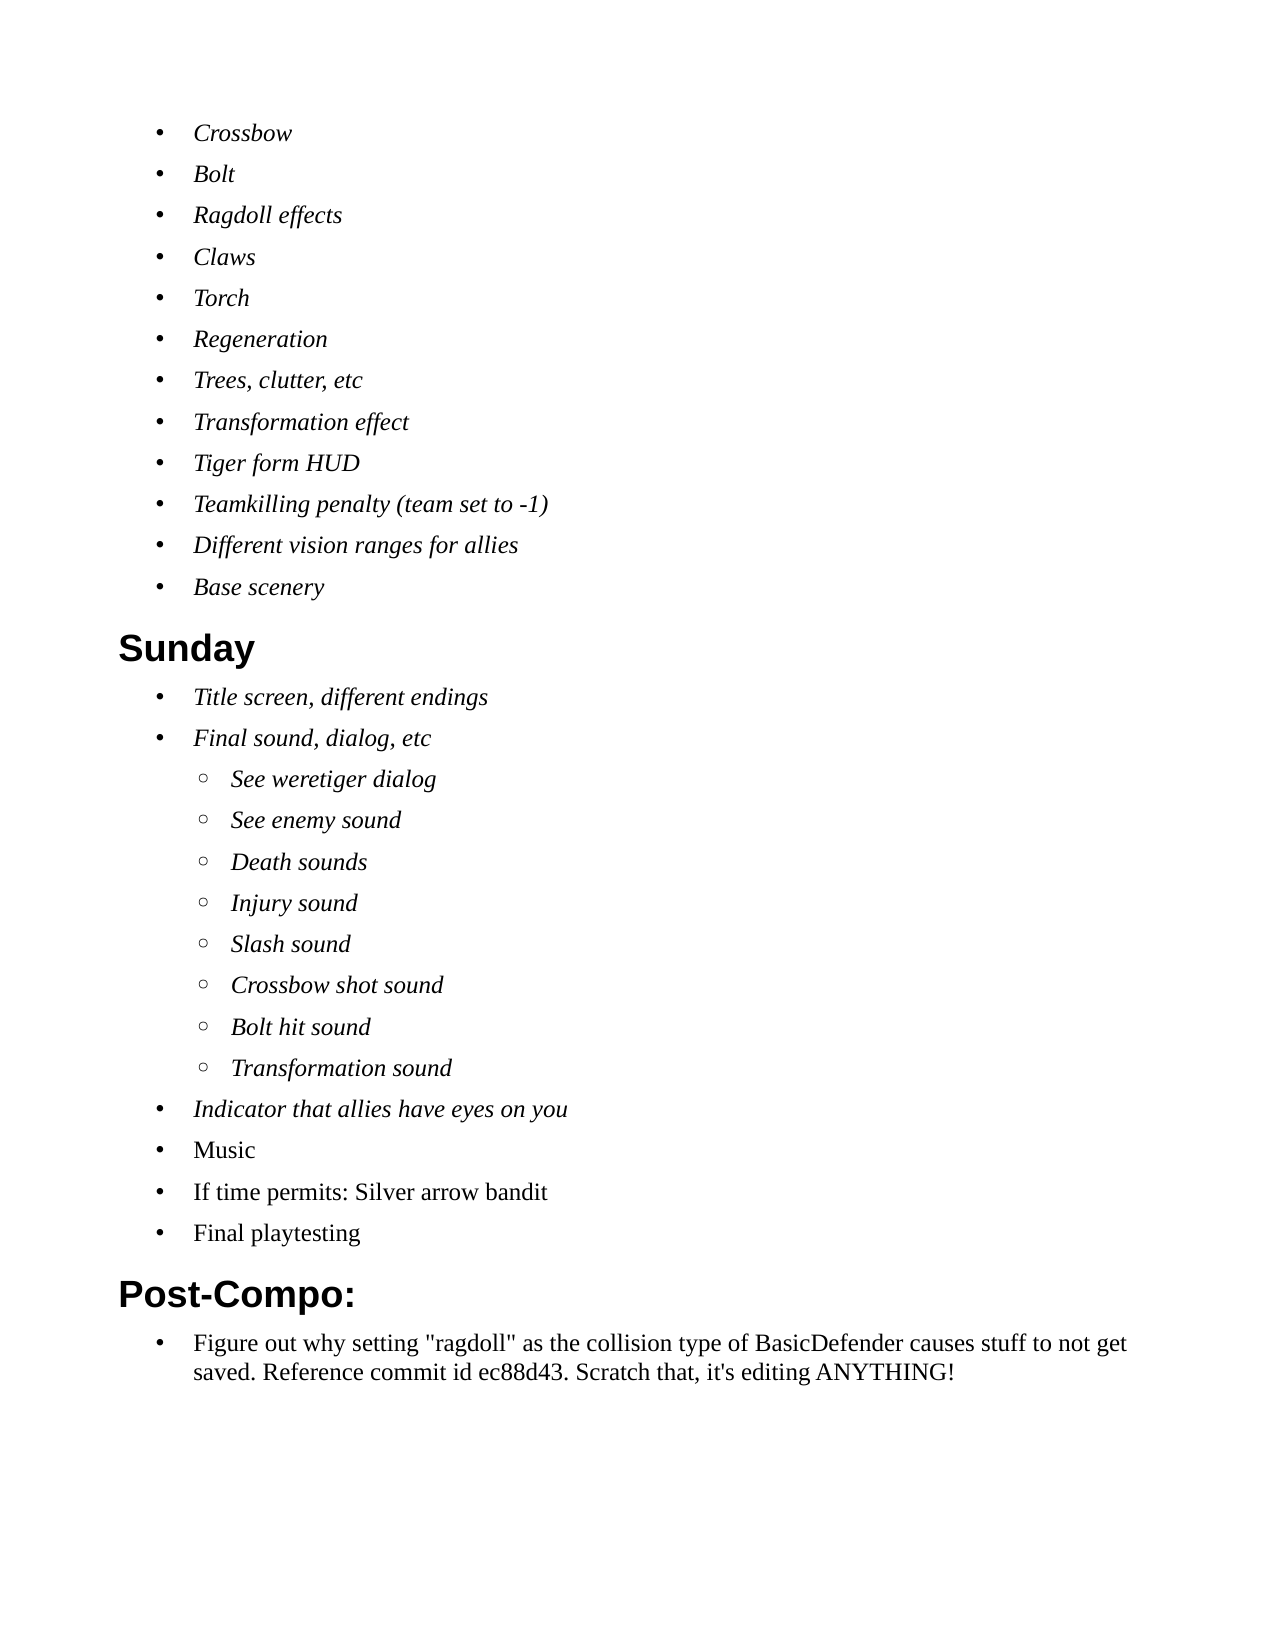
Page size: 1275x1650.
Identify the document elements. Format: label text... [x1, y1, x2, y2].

subtitle Post-Compo: [118, 1272, 1157, 1315]
list Final playtesting [156, 1218, 1157, 1247]
list If time permits: Silver arrow bandit [156, 1177, 1157, 1206]
list Trees, clutter, etc [156, 366, 1157, 394]
list Transformation effect [156, 407, 1157, 436]
list Title screen, different endings [156, 682, 1157, 711]
list Teamkilling penalty (team set to -1) [156, 489, 1157, 518]
list Claws [156, 242, 1157, 271]
list Transformation sound [193, 1053, 1157, 1082]
list Different vision ranges for allies [156, 531, 1157, 559]
list Final sound, dialog, etc [156, 723, 1157, 752]
list Base scenery [156, 572, 1157, 601]
list Figure out why setting "ragdoll" as the collision type of BasicDefender causes stuff to not get saved. Reference commit id ec88d43. Scratch that, it's editing ANYTHING! [156, 1328, 1157, 1385]
list Tiger form HUD [156, 448, 1157, 477]
list Crossbow [156, 118, 1157, 147]
list Music [156, 1136, 1157, 1164]
list Regeneration [156, 324, 1157, 353]
list Death sounds [193, 847, 1157, 876]
list Bolt hit sound [193, 1012, 1157, 1041]
list Crossbow shot sound [193, 971, 1157, 999]
subtitle Sunday [118, 626, 1157, 669]
list Bolt [156, 159, 1157, 188]
list Torch [156, 283, 1157, 312]
list See weretiger dialog [193, 764, 1157, 793]
list See enemy sound [193, 806, 1157, 834]
list Ragdoll effects [156, 201, 1157, 229]
list Slash sound [193, 929, 1157, 958]
list Indicator that allies have eyes on you [156, 1094, 1157, 1123]
list Injury sound [193, 888, 1157, 917]
